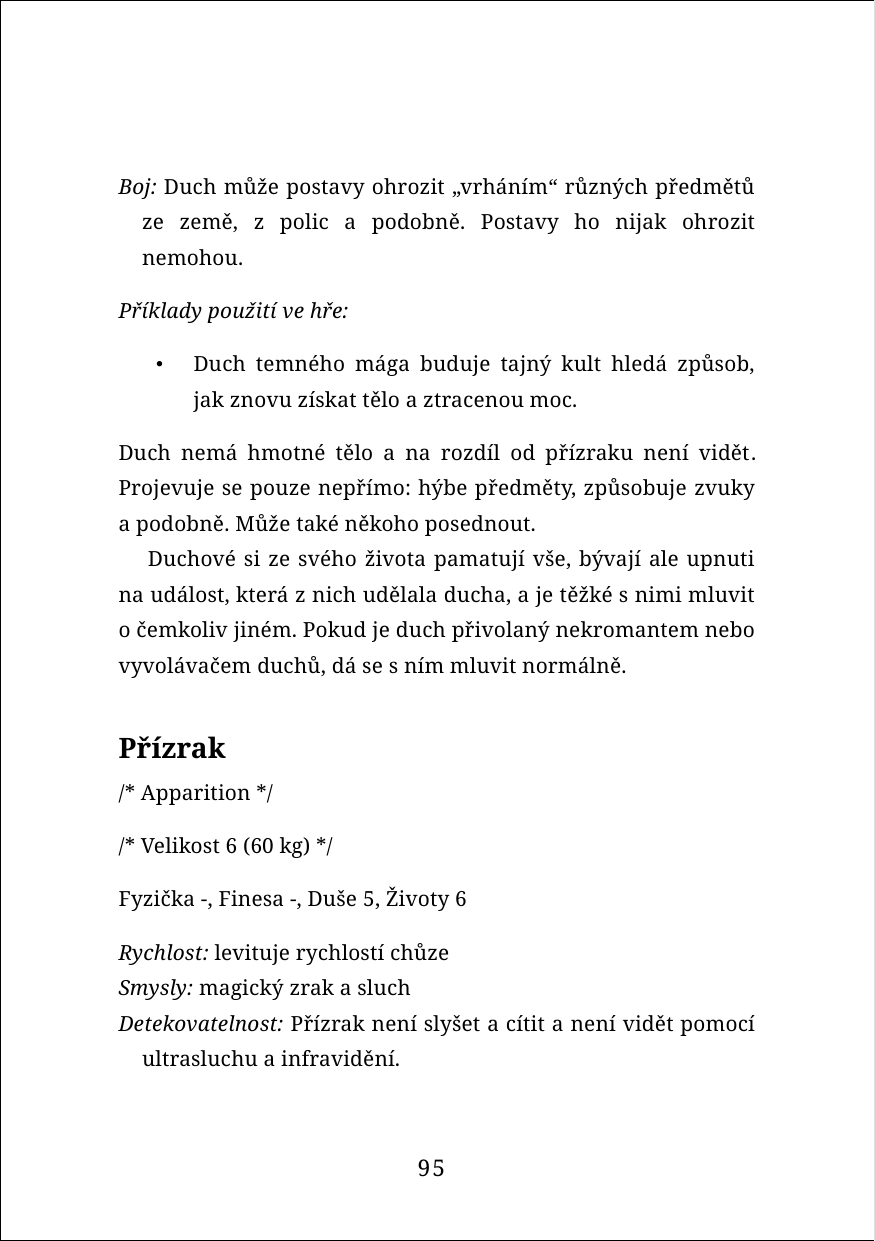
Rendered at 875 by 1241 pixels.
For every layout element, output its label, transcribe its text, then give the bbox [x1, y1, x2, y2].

list Duch temného mága buduje tajný kult hledá způsob, jak znovu získat tělo a ztracenou moc. [156, 349, 756, 413]
text Duch nemá hmotné tělo a na rozdíl od přízraku není vidět. Projevuje se pouze nepřímo: hýbe předměty, způsobuje zvuky a podobně. Může také někoho posednout. Duchové si ze svého života pamatují vše, bývají ale upnuti na událost, která z nich udělala ducha, a je těžké s nimi mluvit o čemkoliv jiném. Pokud je duch přivolaný nekromantem nebo vyvolávačem duchů, dá se s ním mluvit normálně. [118, 438, 756, 679]
text Příklady použití ve hře: [118, 296, 756, 324]
text /* Apparition */ [118, 778, 756, 807]
text /* Velikost 6 (60 kg) */ [118, 831, 756, 860]
text Detekovatelnost: Přízrak není slyšet a cítit a není vidět pomocí ultrasluchu a infravidění. [118, 1009, 756, 1073]
subtitle Přízrak [118, 728, 756, 766]
text Boj: Duch může postavy ohrozit „vrháním“ různých předmětů ze země, z polic a podobně. Postavy ho nijak ohrozit nemohou. [118, 172, 756, 271]
text Fyzička -, Finesa -, Duše 5, Životy 6 [118, 884, 756, 913]
text Smysly: magický zrak a sluch [118, 973, 756, 1002]
text Rychlost: levituje rychlostí chůze [118, 938, 756, 966]
